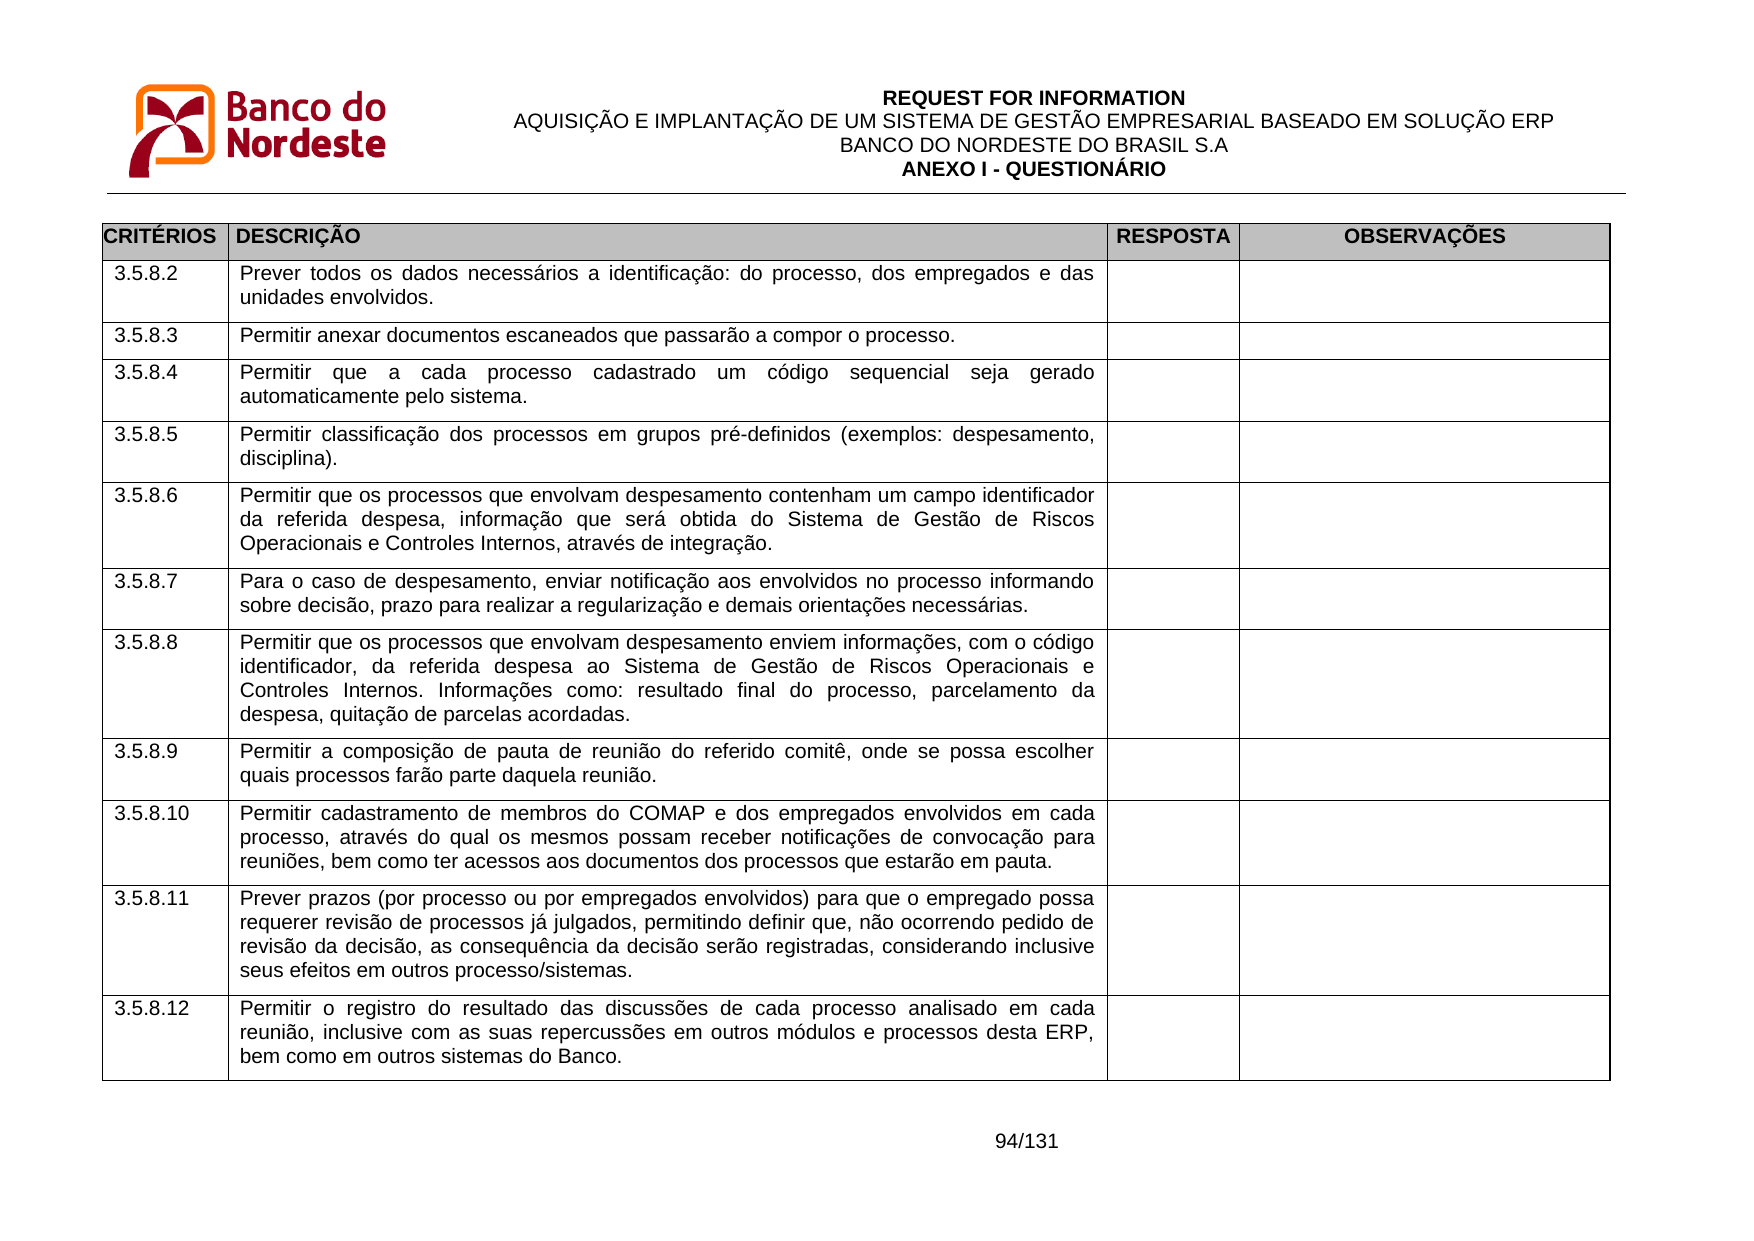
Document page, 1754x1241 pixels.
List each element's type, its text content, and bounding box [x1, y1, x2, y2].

table_cell Permitir que os processos que envolvam despesamento enviem informações, com o código identificador, da referida despesa ao Sistema de Gestão de Riscos Operacionais e Controles Internos. Informações como: resultado final do processo, parcelamento da despesa, quitação de parcelas acordadas. [229, 630, 1107, 738]
table_cell [1240, 483, 1609, 567]
table_header RESPOSTA [1108, 224, 1239, 260]
table_header CRITÉRIOS [103, 224, 228, 260]
table_cell [1108, 422, 1239, 482]
table_cell [1108, 801, 1239, 885]
table_cell [1240, 323, 1609, 359]
table_cell [1240, 739, 1609, 800]
table_cell [103, 630, 228, 738]
table_cell Permitir anexar documentos escaneados que passarão a compor o processo. [229, 323, 1107, 359]
table_cell [103, 261, 228, 322]
table_cell Para o caso de despesamento, enviar notificação aos envolvidos no processo informando sobre decisão, prazo para realizar a regularização e demais orientações necessárias. [229, 569, 1107, 629]
table_cell [1240, 886, 1609, 994]
table_cell [1240, 360, 1609, 421]
table_cell [1108, 739, 1239, 800]
table_cell Prever prazos (por processo ou por empregados envolvidos) para que o empregado possa requerer revisão de processos já julgados, permitindo definir que, não ocorrendo pedido de revisão da decisão, as consequência da decisão serão registradas, considerando inclusive seus efeitos em outros processo/sistemas. [229, 886, 1107, 994]
table_cell [1240, 996, 1609, 1080]
table_cell [1108, 483, 1239, 567]
table_cell [103, 739, 228, 800]
table_cell [103, 422, 228, 482]
table_cell [1108, 360, 1239, 421]
table_cell [103, 569, 228, 629]
table_cell [1240, 261, 1609, 322]
table_header OBSERVAÇÕES [1240, 224, 1609, 260]
table_cell [1108, 996, 1239, 1080]
table_cell [1108, 886, 1239, 994]
table_cell Permitir cadastramento de membros do COMAP e dos empregados envolvidos em cada processo, através do qual os mesmos possam receber notificações de convocação para reuniões, bem como ter acessos aos documentos dos processos que estarão em pauta. [229, 801, 1107, 885]
table_cell Prever todos os dados necessários a identificação: do processo, dos empregados e das unidades envolvidos. [229, 261, 1107, 322]
table_cell [1240, 801, 1609, 885]
table_cell [1108, 261, 1239, 322]
table_cell Permitir classificação dos processos em grupos pré-definidos (exemplos: despesamento, disciplina). [229, 422, 1107, 482]
table_cell [1240, 630, 1609, 738]
table_cell Permitir que a cada processo cadastrado um código sequencial seja gerado automaticamente pelo sistema. [229, 360, 1107, 421]
table_cell [1240, 569, 1609, 629]
table_cell Permitir que os processos que envolvam despesamento contenham um campo identificador da referida despesa, informação que será obtida do Sistema de Gestão de Riscos Operacionais e Controles Internos, através de integração. [229, 483, 1107, 567]
table_cell [1108, 630, 1239, 738]
table_cell Permitir o registro do resultado das discussões de cada processo analisado em cada reunião, inclusive com as suas repercussões em outros módulos e processos desta ERP, bem como em outros sistemas do Banco. [229, 996, 1107, 1080]
table_cell [103, 886, 228, 994]
table_cell [1240, 422, 1609, 482]
table_cell [103, 323, 228, 359]
table_cell [103, 483, 228, 567]
table_cell [103, 996, 228, 1080]
table_cell [103, 801, 228, 885]
table_cell Permitir a composição de pauta de reunião do referido comitê, onde se possa escolher quais processos farão parte daquela reunião. [229, 739, 1107, 800]
table_header DESCRIÇÃO [229, 224, 1107, 260]
table_cell [103, 360, 228, 421]
table_cell [1108, 569, 1239, 629]
table_cell [1108, 323, 1239, 359]
